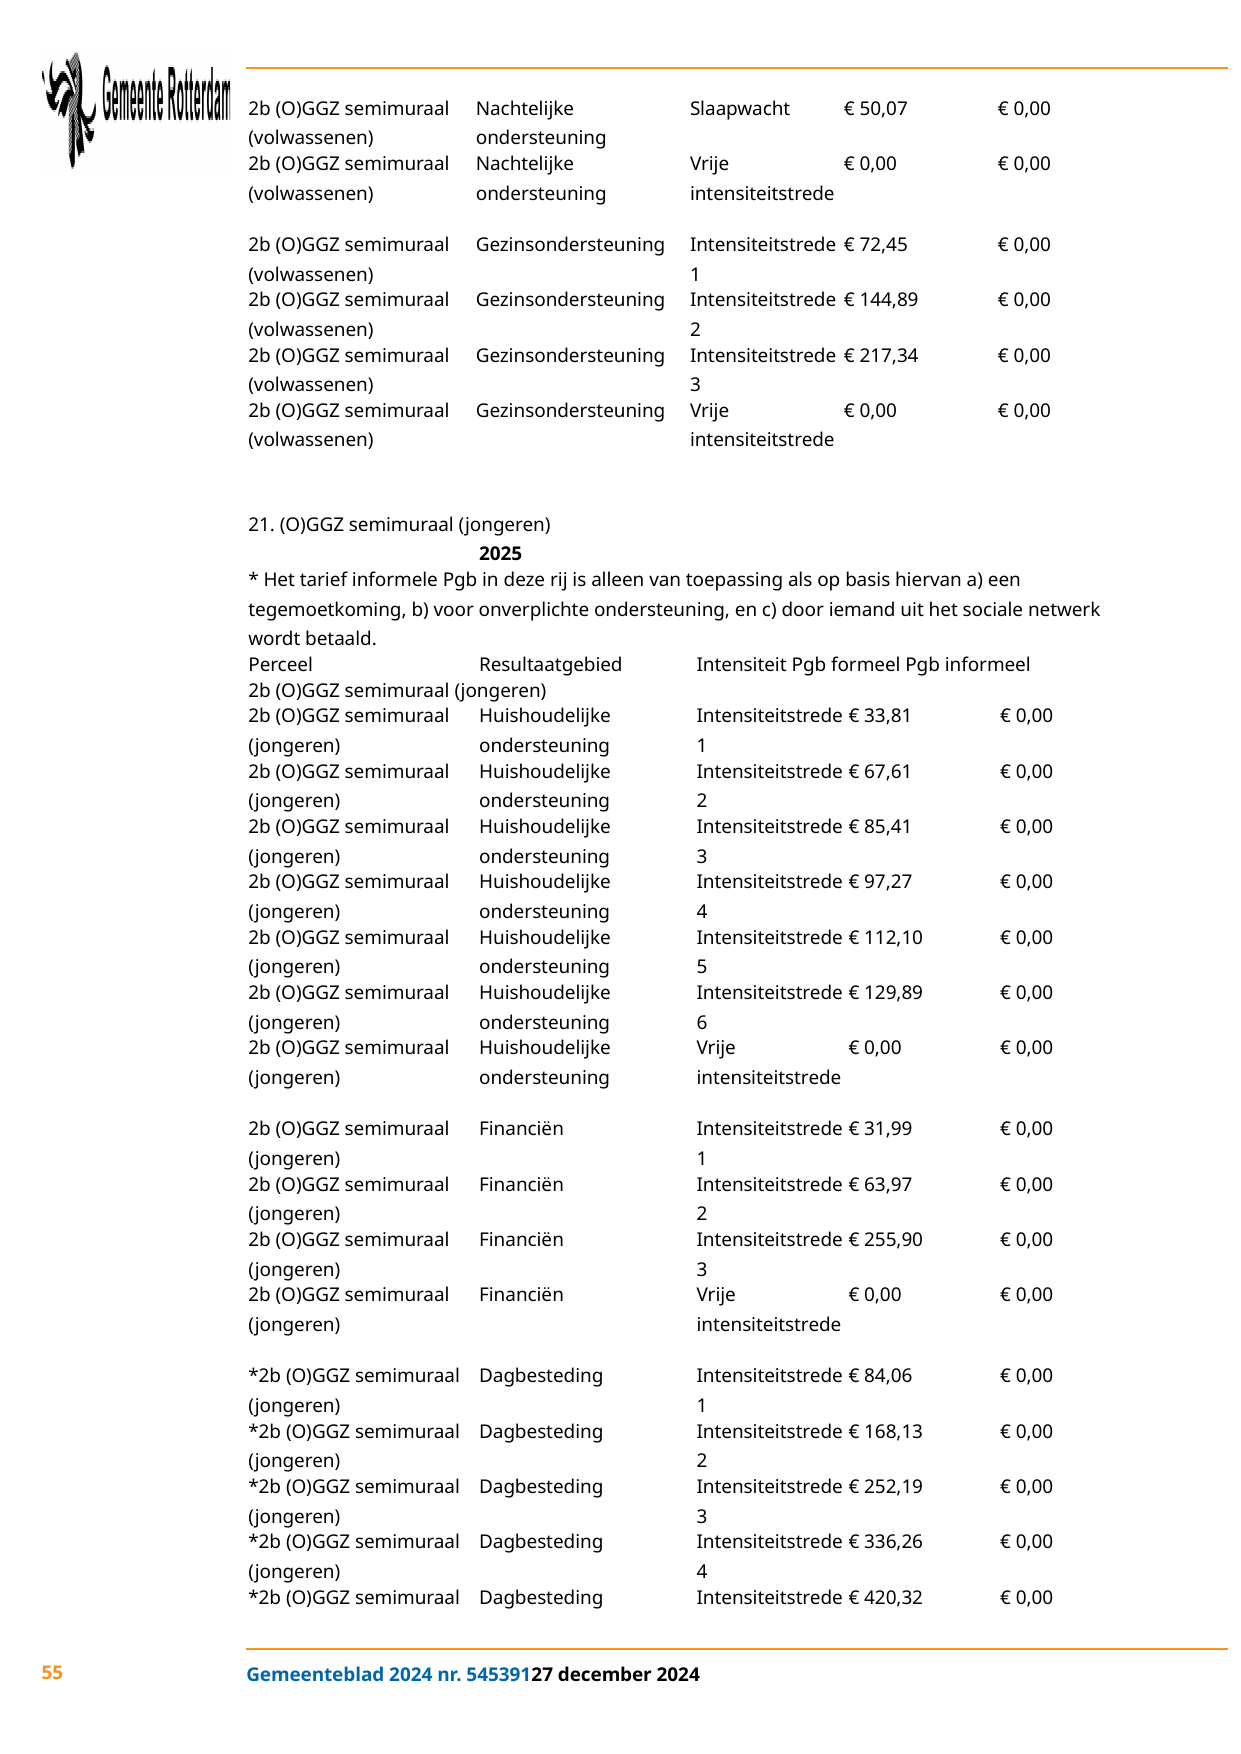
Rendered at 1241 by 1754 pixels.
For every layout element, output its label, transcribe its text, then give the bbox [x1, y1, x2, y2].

table_cell € 252,19 [848, 1473, 1000, 1528]
table_header [696, 541, 848, 566]
table_cell 2b (O)GGZ semimuraal (jongeren) [248, 1171, 479, 1226]
table_cell € 217,34 [844, 342, 998, 397]
table_cell Intensiteitstrede 1 [696, 1116, 848, 1171]
table_cell Financiën [479, 1171, 696, 1226]
table_cell 2b (O)GGZ semimuraal (jongeren) [248, 1116, 479, 1171]
text 21. (O)GGZ semimuraal (jongeren) [248, 511, 1152, 537]
table_cell € 0,00 [998, 342, 1152, 397]
table_cell € 0,00 [1000, 1171, 1152, 1226]
table_cell Gezinsondersteuning [476, 231, 690, 286]
table_cell Huishoudelijke ondersteuning [479, 924, 696, 979]
table_cell 2b (O)GGZ semimuraal (jongeren) [248, 703, 479, 758]
table_cell € 0,00 [1000, 1529, 1152, 1584]
table_cell *2b (O)GGZ semimuraal (jongeren) [248, 1363, 479, 1418]
table_header 2025 [479, 541, 696, 566]
table_cell € 84,06 [848, 1363, 1000, 1418]
table_cell € 67,61 [848, 758, 1000, 813]
table_cell Financiën [479, 1226, 696, 1282]
table_cell Nachtelijke ondersteuning [476, 150, 690, 205]
table_cell [848, 1090, 1000, 1116]
table_cell Dagbesteding [479, 1418, 696, 1473]
table_cell € 63,97 [848, 1171, 1000, 1226]
table_cell [848, 1337, 1000, 1363]
table_cell [1000, 1337, 1152, 1363]
table_cell Intensiteitstrede [696, 1584, 848, 1609]
table_cell Intensiteitstrede 1 [696, 703, 848, 758]
table_cell € 0,00 [1000, 1116, 1152, 1171]
table_cell Vrije intensiteitstrede [696, 1035, 848, 1090]
table_cell € 0,00 [998, 95, 1152, 150]
table_cell Intensiteitstrede 2 [690, 286, 844, 342]
table_cell 2b (O)GGZ semimuraal (jongeren) [248, 924, 479, 979]
table_cell € 129,89 [848, 979, 1000, 1034]
table_cell Intensiteitstrede 4 [696, 1529, 848, 1584]
table_cell € 0,00 [848, 1035, 1000, 1090]
table_cell Dagbesteding [479, 1363, 696, 1418]
table_cell Huishoudelijke ondersteuning [479, 813, 696, 869]
table_cell [248, 453, 476, 478]
table_cell Dagbesteding [479, 1473, 696, 1528]
table_cell Intensiteitstrede 2 [696, 1418, 848, 1473]
table_cell € 31,99 [848, 1116, 1000, 1171]
table_cell [998, 205, 1152, 231]
table_cell 2b (O)GGZ semimuraal (jongeren) [248, 979, 479, 1034]
table_cell [1000, 677, 1152, 703]
table_cell € 0,00 [1000, 1584, 1152, 1609]
table_cell Intensiteitstrede 2 [696, 1171, 848, 1226]
table_cell € 112,10 [848, 924, 1000, 979]
table_cell Dagbesteding [479, 1529, 696, 1584]
table_cell € 0,00 [844, 397, 998, 452]
table_cell € 336,26 [848, 1529, 1000, 1584]
table_cell [998, 453, 1152, 478]
table_cell Perceel [248, 651, 479, 677]
table_cell Vrije intensiteitstrede [690, 397, 844, 452]
table_cell Resultaatgebied [479, 651, 696, 677]
table_cell Intensiteitstrede 2 [696, 758, 848, 813]
table_cell € 0,00 [1000, 1226, 1152, 1282]
table_cell 2b (O)GGZ semimuraal (jongeren) [248, 1035, 479, 1090]
table_cell Slaapwacht [690, 95, 844, 150]
table_cell [476, 453, 690, 478]
table_cell € 144,89 [844, 286, 998, 342]
table_cell € 0,00 [1000, 703, 1152, 758]
table_cell 2b (O)GGZ semimuraal (jongeren) [248, 1226, 479, 1282]
table_cell € 0,00 [998, 286, 1152, 342]
table_cell 2b (O)GGZ semimuraal (jongeren) [248, 813, 479, 869]
table_cell Financiën [479, 1282, 696, 1337]
table_cell * Het tarief informele Pgb in deze rij is alleen van toepassing als op basis hiervan a) een tegemoetkoming, b) voor onverplichte ondersteuning, en c) door iemand uit het sociale netwerk wordt betaald. [248, 566, 1152, 651]
table_cell € 168,13 [848, 1418, 1000, 1473]
table_cell 2b (O)GGZ semimuraal (volwassenen) [248, 231, 476, 286]
table_cell Intensiteitstrede 1 [696, 1363, 848, 1418]
table_cell Intensiteitstrede 1 [690, 231, 844, 286]
table_cell € 0,00 [998, 397, 1152, 452]
picture [41, 47, 231, 172]
table_header [848, 541, 1000, 566]
table_cell € 50,07 [844, 95, 998, 150]
table_cell € 0,00 [1000, 1282, 1152, 1337]
table_header [1000, 541, 1152, 566]
table_cell Intensiteitstrede 3 [690, 342, 844, 397]
table_cell Intensiteitstrede 5 [696, 924, 848, 979]
table_cell *2b (O)GGZ semimuraal (jongeren) [248, 1473, 479, 1528]
table_cell 2b (O)GGZ semimuraal (volwassenen) [248, 397, 476, 452]
table_cell 2b (O)GGZ semimuraal (jongeren) [248, 1282, 479, 1337]
table_cell Dagbesteding [479, 1584, 696, 1609]
table_cell Intensiteitstrede 3 [696, 1226, 848, 1282]
table_cell € 0,00 [1000, 758, 1152, 813]
table_cell Gezinsondersteuning [476, 397, 690, 452]
table_cell 2b (O)GGZ semimuraal (volwassenen) [248, 150, 476, 205]
table_cell *2b (O)GGZ semimuraal (jongeren) [248, 1418, 479, 1473]
table_header [248, 541, 479, 566]
table_cell € 33,81 [848, 703, 1000, 758]
table_cell € 0,00 [1000, 979, 1152, 1034]
table_cell Intensiteitstrede 6 [696, 979, 848, 1034]
table_cell € 0,00 [1000, 1363, 1152, 1418]
table_cell Huishoudelijke ondersteuning [479, 1035, 696, 1090]
table_cell [248, 1090, 848, 1116]
table_cell [690, 453, 844, 478]
table_cell € 72,45 [844, 231, 998, 286]
table_cell Huishoudelijke ondersteuning [479, 703, 696, 758]
table_cell 2b (O)GGZ semimuraal (jongeren) [248, 677, 848, 703]
table_cell [248, 1337, 848, 1363]
table_cell 2b (O)GGZ semimuraal (volwassenen) [248, 342, 476, 397]
table_cell *2b (O)GGZ semimuraal (jongeren) [248, 1529, 479, 1584]
table_cell 2b (O)GGZ semimuraal (volwassenen) [248, 286, 476, 342]
table_cell € 0,00 [844, 150, 998, 205]
table_cell Gezinsondersteuning [476, 342, 690, 397]
table_cell € 0,00 [1000, 1035, 1152, 1090]
table_cell € 0,00 [848, 1282, 1000, 1337]
table_cell € 97,27 [848, 869, 1000, 924]
table_cell [844, 205, 998, 231]
table_cell € 255,90 [848, 1226, 1000, 1282]
table_cell [1000, 1090, 1152, 1116]
table_cell € 0,00 [1000, 869, 1152, 924]
table_cell Intensiteitstrede 3 [696, 813, 848, 869]
table_cell € 0,00 [998, 231, 1152, 286]
table_cell Intensiteit Pgb formeel Pgb informeel [696, 651, 1152, 677]
table_cell € 85,41 [848, 813, 1000, 869]
table_cell Intensiteitstrede 4 [696, 869, 848, 924]
table_cell Huishoudelijke ondersteuning [479, 869, 696, 924]
table_cell 2b (O)GGZ semimuraal (jongeren) [248, 869, 479, 924]
table_cell Financiën [479, 1116, 696, 1171]
table_cell [848, 677, 1000, 703]
table_cell Huishoudelijke ondersteuning [479, 758, 696, 813]
table_cell *2b (O)GGZ semimuraal [248, 1584, 479, 1609]
table_cell € 420,32 [848, 1584, 1000, 1609]
table_cell Nachtelijke ondersteuning [476, 95, 690, 150]
table_cell [248, 205, 844, 231]
table_cell € 0,00 [1000, 924, 1152, 979]
table_cell Gezinsondersteuning [476, 286, 690, 342]
table_cell Intensiteitstrede 3 [696, 1473, 848, 1528]
table_cell € 0,00 [998, 150, 1152, 205]
table_cell € 0,00 [1000, 1473, 1152, 1528]
table_cell Vrije intensiteitstrede [696, 1282, 848, 1337]
table_cell 2b (O)GGZ semimuraal (volwassenen) [248, 95, 476, 150]
table_cell € 0,00 [1000, 1418, 1152, 1473]
table_cell Huishoudelijke ondersteuning [479, 979, 696, 1034]
table_cell € 0,00 [1000, 813, 1152, 869]
table_cell Vrije intensiteitstrede [690, 150, 844, 205]
table_cell 2b (O)GGZ semimuraal (jongeren) [248, 758, 479, 813]
table_cell [844, 453, 998, 478]
